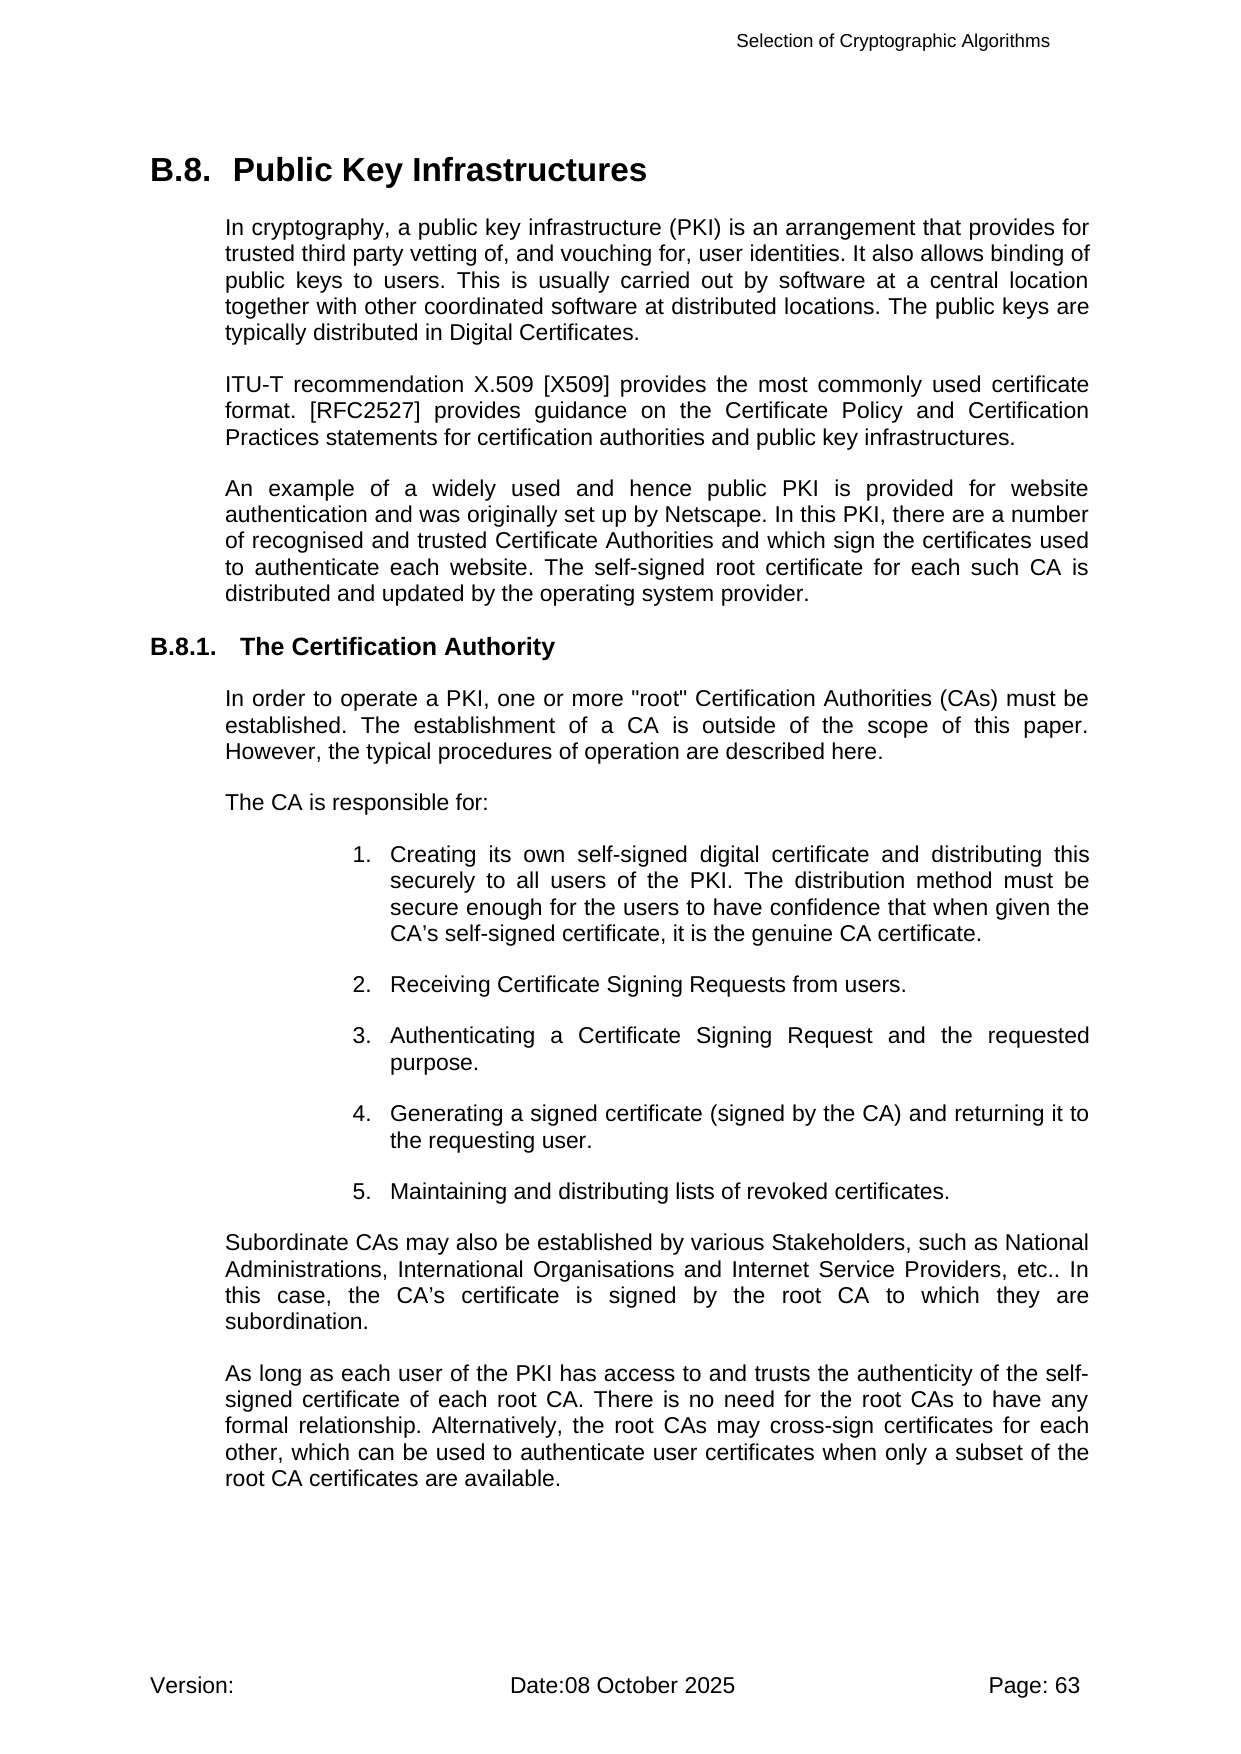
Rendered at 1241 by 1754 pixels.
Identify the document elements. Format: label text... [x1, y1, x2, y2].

text An example of a widely used and hence public PKI is provided for website authentication and was originally set up by Netscape. In this PKI, there are a number of recognised and trusted Certificate Authorities and which sign the certificates used to authenticate each website. The self-signed root certificate for each such CA is distributed and updated by the operating system provider. [225, 475, 1090, 607]
list Generating a signed certificate (signed by the CA) and returning it to the requesting user. [352, 1100, 1090, 1153]
text As long as each user of the PKI has access to and trusts the authenticity of the self-signed certificate of each root CA. There is no need for the root CAs to have any formal relationship. Alternatively, the root CAs may cross-sign certificates for each other, which can be used to authenticate user certificates when only a subset of the root CA certificates are available. [225, 1360, 1090, 1491]
text In cryptography, a public key infrastructure (PKI) is an arrangement that provides for trusted third party vetting of, and vouching for, user identities. It also allows binding of public keys to users. This is usually carried out by software at a central location together with other coordinated software at distributed locations. The public keys are typically distributed in Digital Certificates. [225, 214, 1090, 346]
text ITU-T recommendation X.509 [X509] provides the most commonly used certificate format. [RFC2527] provides guidance on the Certificate Policy and Certification Practices statements for certification authorities and public key infrastructures. [225, 371, 1090, 450]
list Maintaining and distributing lists of revoked certificates. [352, 1178, 1090, 1204]
subtitle The Certification Authority [150, 632, 1090, 660]
text In order to operate a PKI, one or more "root" Certification Authorities (CAs) must be established. The establishment of a CA is outside of the scope of this paper. However, the typical procedures of operation are described here. [225, 685, 1090, 764]
text Subordinate CAs may also be established by various Stakeholders, such as National Administrations, International Organisations and Internet Service Providers, etc.. In this case, the CA’s certificate is signed by the root CA to which they are subordination. [225, 1229, 1090, 1335]
list Receiving Certificate Signing Requests from users. [352, 971, 1090, 997]
list Authenticating a Certificate Signing Request and the requested purpose. [352, 1022, 1090, 1075]
list Creating its own self-signed digital certificate and distributing this securely to all users of the PKI. The distribution method must be secure enough for the users to have confidence that when given the CA’s self-signed certificate, it is the genuine CA certificate. [352, 841, 1090, 946]
subtitle Public Key Infrastructures [150, 150, 1090, 188]
text The CA is responsible for: [225, 789, 1090, 816]
